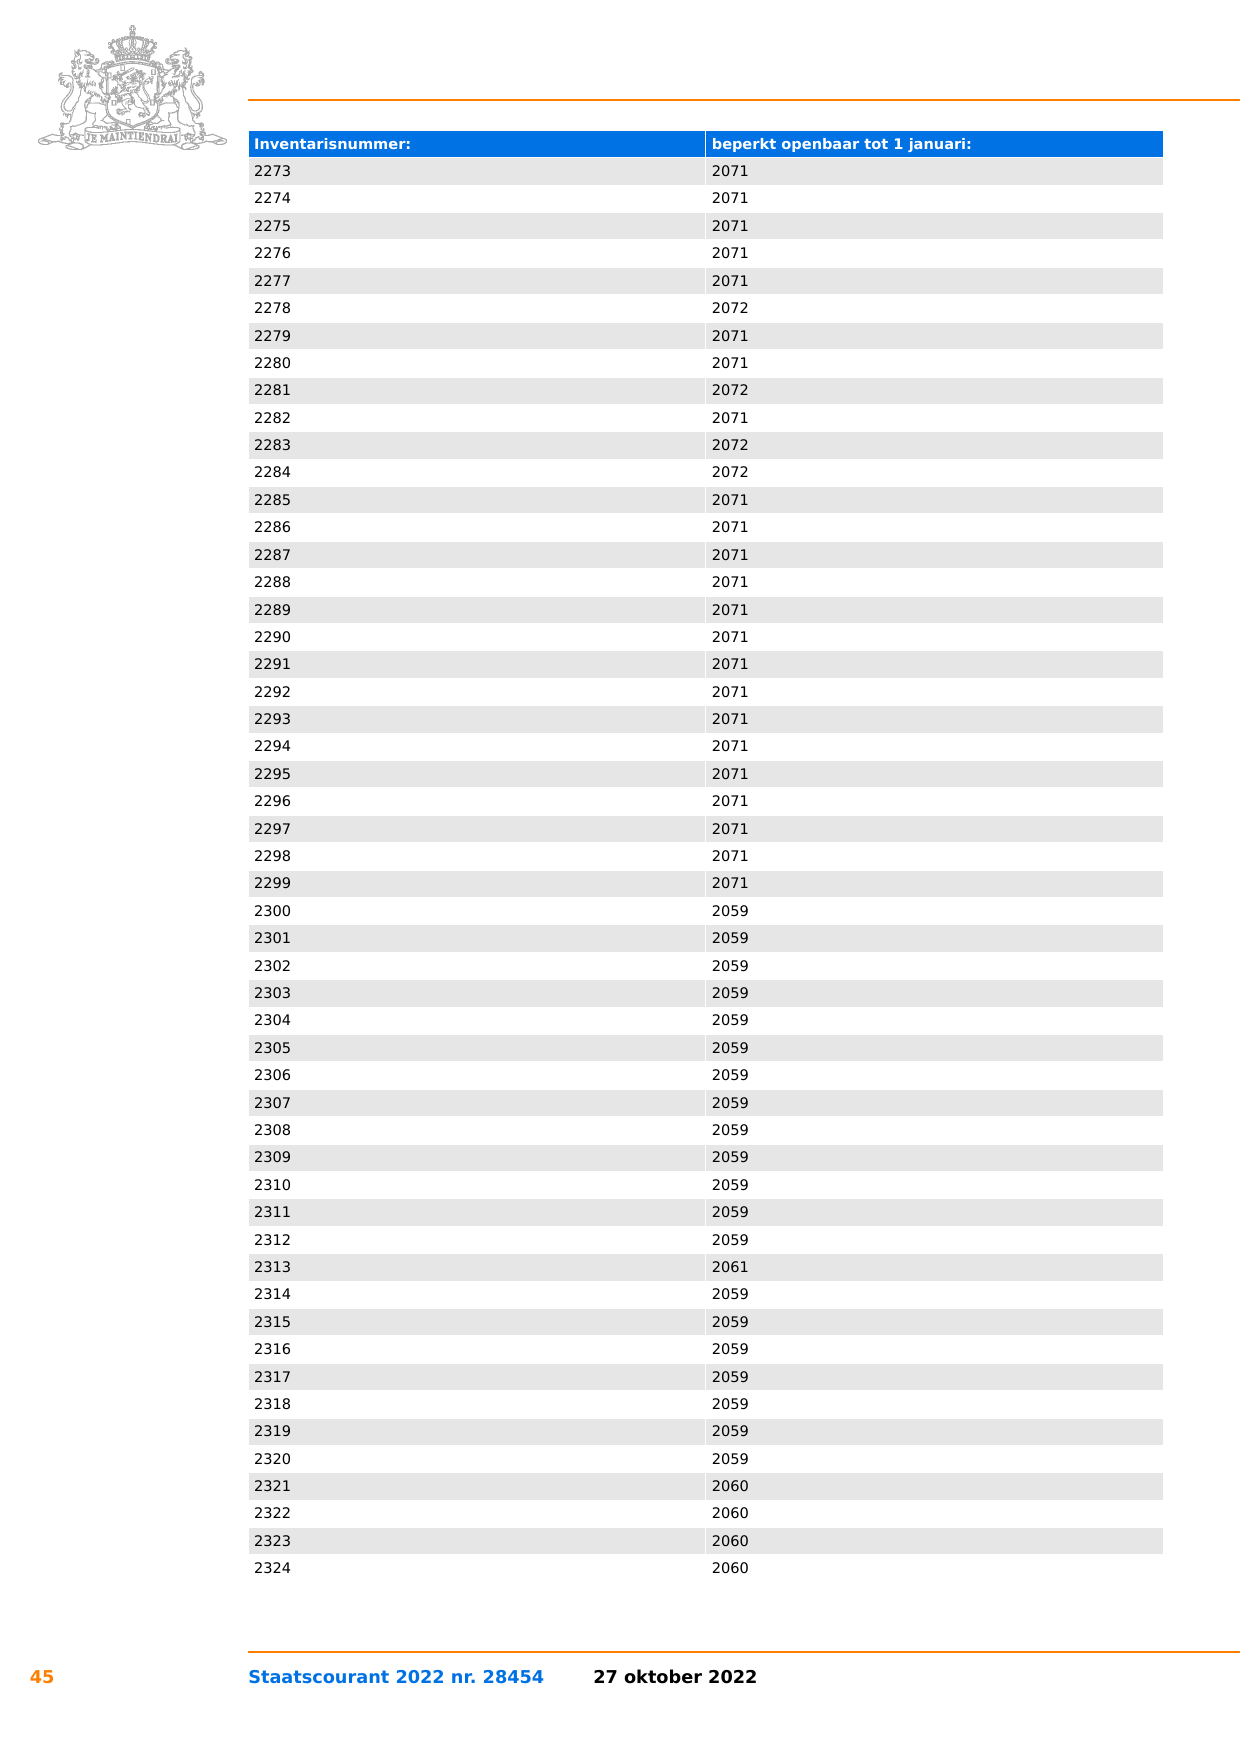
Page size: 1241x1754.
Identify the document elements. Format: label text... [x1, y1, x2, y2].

table_cell 2313 [249, 1254, 705, 1281]
table_cell 2307 [249, 1090, 705, 1116]
table_cell 2308 [249, 1117, 705, 1143]
table_cell 2275 [249, 213, 705, 239]
table_cell 2059 [706, 925, 1163, 952]
table_cell 2071 [706, 213, 1163, 239]
table_cell 2071 [706, 186, 1163, 212]
table_cell 2072 [706, 378, 1163, 404]
table_cell 2071 [706, 624, 1163, 650]
table_cell 2315 [249, 1309, 705, 1335]
table_cell 2059 [706, 1117, 1163, 1143]
table_cell 2324 [249, 1556, 705, 1582]
table_cell 2059 [706, 1035, 1163, 1061]
table_cell 2320 [249, 1446, 705, 1472]
table_cell 2295 [249, 761, 705, 787]
table_cell 2300 [249, 898, 705, 924]
table_cell 2072 [706, 432, 1163, 459]
table_cell 2059 [706, 1309, 1163, 1335]
table_cell 2059 [706, 898, 1163, 924]
table_cell 2286 [249, 515, 705, 541]
table_cell 2296 [249, 789, 705, 815]
table_cell 2071 [706, 706, 1163, 733]
table_cell 2276 [249, 241, 705, 267]
table_cell 2304 [249, 1008, 705, 1034]
table_cell 2071 [706, 268, 1163, 294]
table_cell 2314 [249, 1282, 705, 1308]
table_cell 2312 [249, 1227, 705, 1253]
table_cell 2060 [706, 1501, 1163, 1527]
table_cell 2072 [706, 295, 1163, 322]
table_cell 2299 [249, 871, 705, 897]
table_cell 2297 [249, 816, 705, 842]
table_cell 2071 [706, 789, 1163, 815]
table_cell 2071 [706, 241, 1163, 267]
table_cell 2280 [249, 350, 705, 376]
table_cell 2310 [249, 1172, 705, 1198]
table_cell 2059 [706, 953, 1163, 979]
table_cell 2282 [249, 405, 705, 431]
table_cell 2303 [249, 980, 705, 1007]
table_cell 2059 [706, 1446, 1163, 1472]
table_cell 2281 [249, 378, 705, 404]
table_cell 2071 [706, 734, 1163, 760]
table_cell 2273 [249, 158, 705, 185]
table_cell 2293 [249, 706, 705, 733]
table_cell 2059 [706, 980, 1163, 1007]
table_cell 2321 [249, 1473, 705, 1500]
table_cell 2289 [249, 597, 705, 623]
table_cell 2287 [249, 542, 705, 568]
table_cell 2071 [706, 405, 1163, 431]
table_cell 2059 [706, 1391, 1163, 1417]
table_cell 2060 [706, 1556, 1163, 1582]
table_cell 2306 [249, 1063, 705, 1089]
table_cell 2279 [249, 323, 705, 349]
table_cell 2319 [249, 1419, 705, 1445]
table_cell 2059 [706, 1227, 1163, 1253]
table_cell 2059 [706, 1008, 1163, 1034]
table_cell 2059 [706, 1364, 1163, 1390]
table_cell 2291 [249, 651, 705, 678]
table_cell 2301 [249, 925, 705, 952]
table_cell 2285 [249, 487, 705, 513]
table_cell 2059 [706, 1419, 1163, 1445]
table_cell 2071 [706, 487, 1163, 513]
table_cell 2294 [249, 734, 705, 760]
table_cell 2305 [249, 1035, 705, 1061]
table_cell 2290 [249, 624, 705, 650]
table_cell 2278 [249, 295, 705, 322]
table_cell 2317 [249, 1364, 705, 1390]
table_cell 2311 [249, 1199, 705, 1226]
table_cell 2292 [249, 679, 705, 705]
table_header Inventarisnummer: [249, 131, 705, 157]
table_cell 2071 [706, 871, 1163, 897]
table_cell 2318 [249, 1391, 705, 1417]
table_cell 2284 [249, 460, 705, 486]
table_cell 2316 [249, 1336, 705, 1363]
table_cell 2059 [706, 1282, 1163, 1308]
table_cell 2059 [706, 1063, 1163, 1089]
picture [38, 25, 227, 150]
table_cell 2071 [706, 761, 1163, 787]
table_cell 2071 [706, 158, 1163, 185]
table_cell 2071 [706, 350, 1163, 376]
table_cell 2071 [706, 843, 1163, 869]
table_cell 2071 [706, 816, 1163, 842]
table_cell 2060 [706, 1473, 1163, 1500]
table_cell 2059 [706, 1336, 1163, 1363]
table_cell 2060 [706, 1528, 1163, 1554]
table_cell 2302 [249, 953, 705, 979]
table_cell 2072 [706, 460, 1163, 486]
table_cell 2059 [706, 1145, 1163, 1171]
table_cell 2071 [706, 542, 1163, 568]
table_cell 2071 [706, 679, 1163, 705]
table_cell 2298 [249, 843, 705, 869]
table_cell 2059 [706, 1090, 1163, 1116]
table_header beperkt openbaar tot 1 januari: [706, 131, 1163, 157]
table_cell 2309 [249, 1145, 705, 1171]
table_cell 2322 [249, 1501, 705, 1527]
table_cell 2277 [249, 268, 705, 294]
table_cell 2059 [706, 1172, 1163, 1198]
table_cell 2288 [249, 569, 705, 596]
table_cell 2071 [706, 651, 1163, 678]
table_cell 2283 [249, 432, 705, 459]
table_cell 2071 [706, 569, 1163, 596]
table_cell 2071 [706, 597, 1163, 623]
table_cell 2071 [706, 323, 1163, 349]
table_cell 2059 [706, 1199, 1163, 1226]
table_cell 2274 [249, 186, 705, 212]
table_cell 2323 [249, 1528, 705, 1554]
table_cell 2071 [706, 515, 1163, 541]
table_cell 2061 [706, 1254, 1163, 1281]
